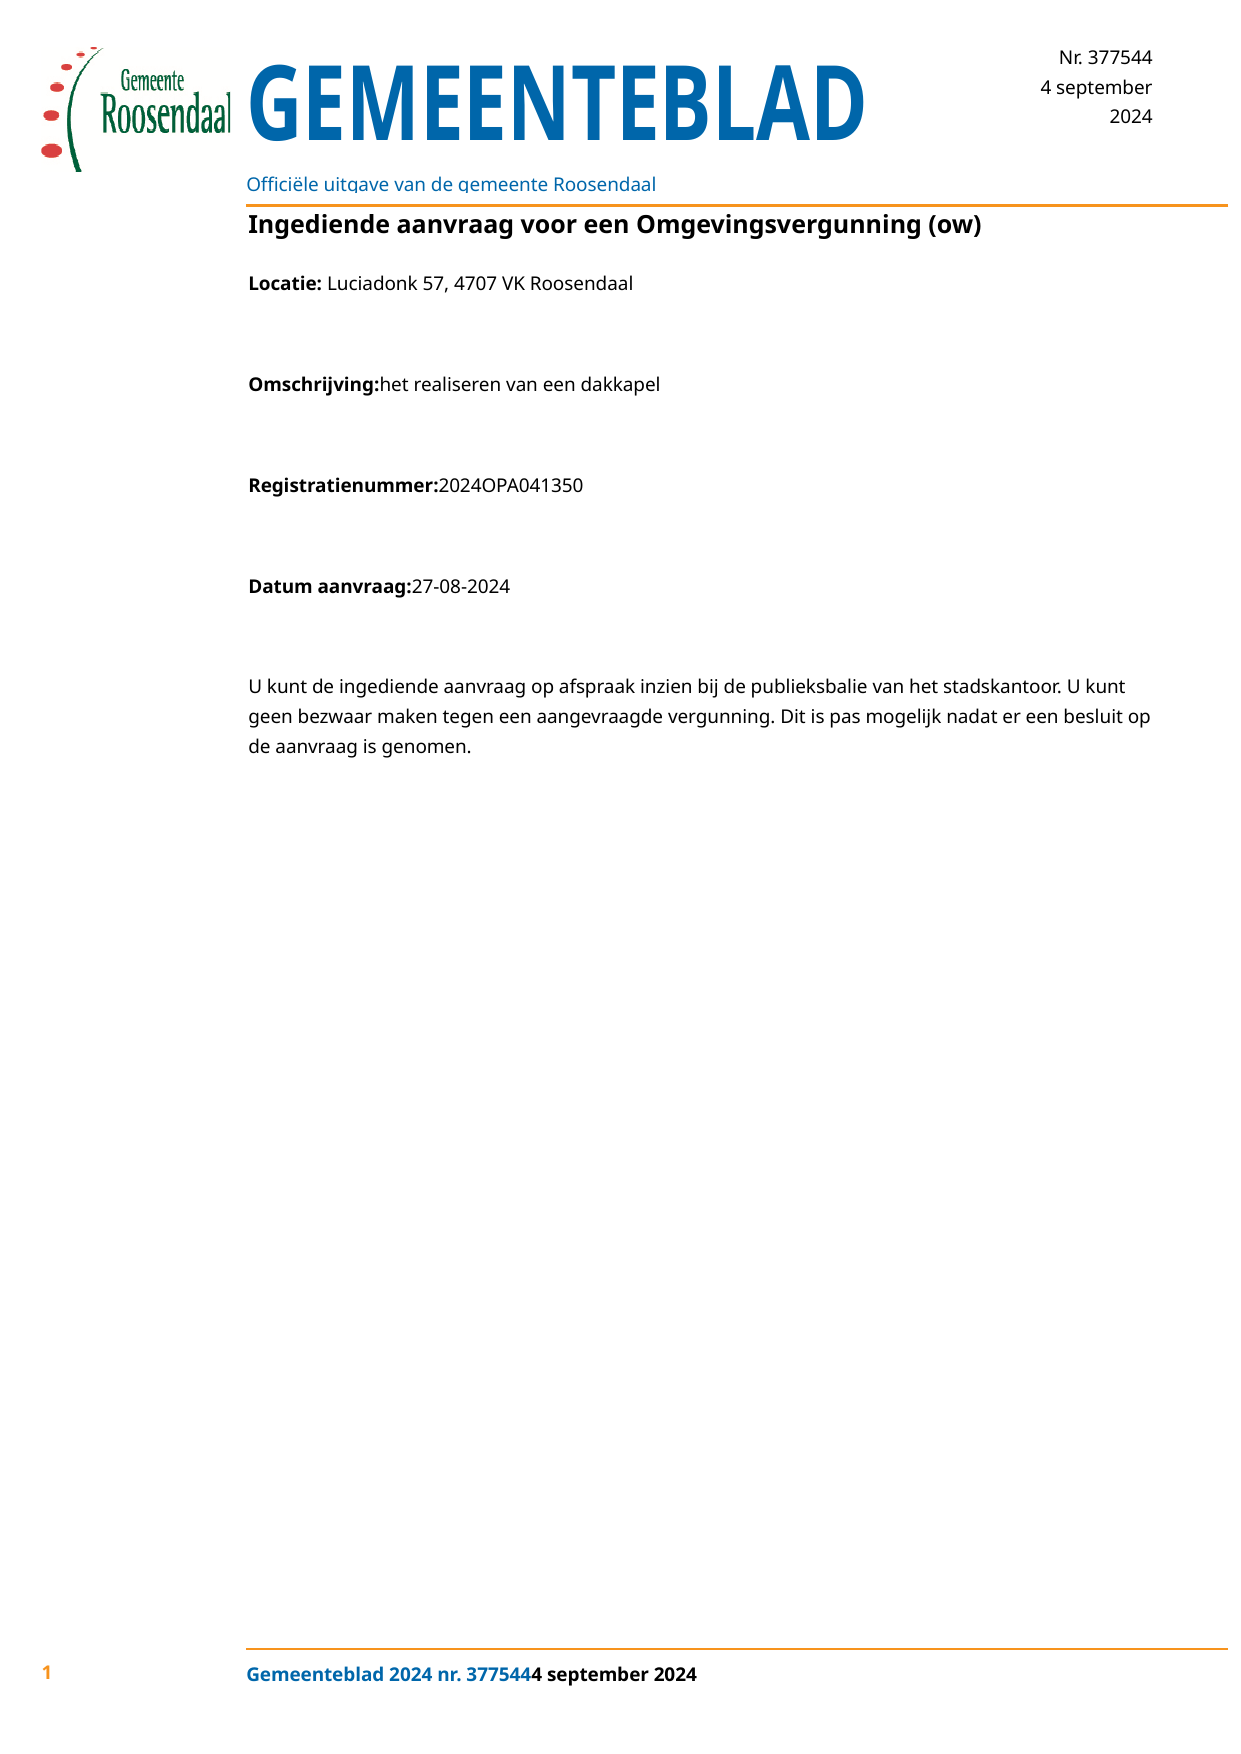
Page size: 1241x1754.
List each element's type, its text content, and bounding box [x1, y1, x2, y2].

text Datum aanvraag:27-08-2024 [248, 573, 1152, 598]
text Ingediende aanvraag voor een Omgevingsvergunning (ow) [248, 207, 1152, 241]
picture [41, 47, 231, 172]
text Omschrijving:het realiseren van een dakkapel [248, 371, 1152, 397]
text U kunt de ingediende aanvraag op afspraak inzien bij de publieksbalie van het stadskantoor. U kunt geen bezwaar maken tegen een aangevraagde vergunning. Dit is pas mogelijk nadat er een besluit op de aanvraag is genomen. [248, 674, 1152, 758]
text Registratienummer:2024OPA041350 [248, 472, 1152, 498]
text Locatie: Luciadonk 57, 4707 VK Roosendaal [248, 270, 1152, 296]
